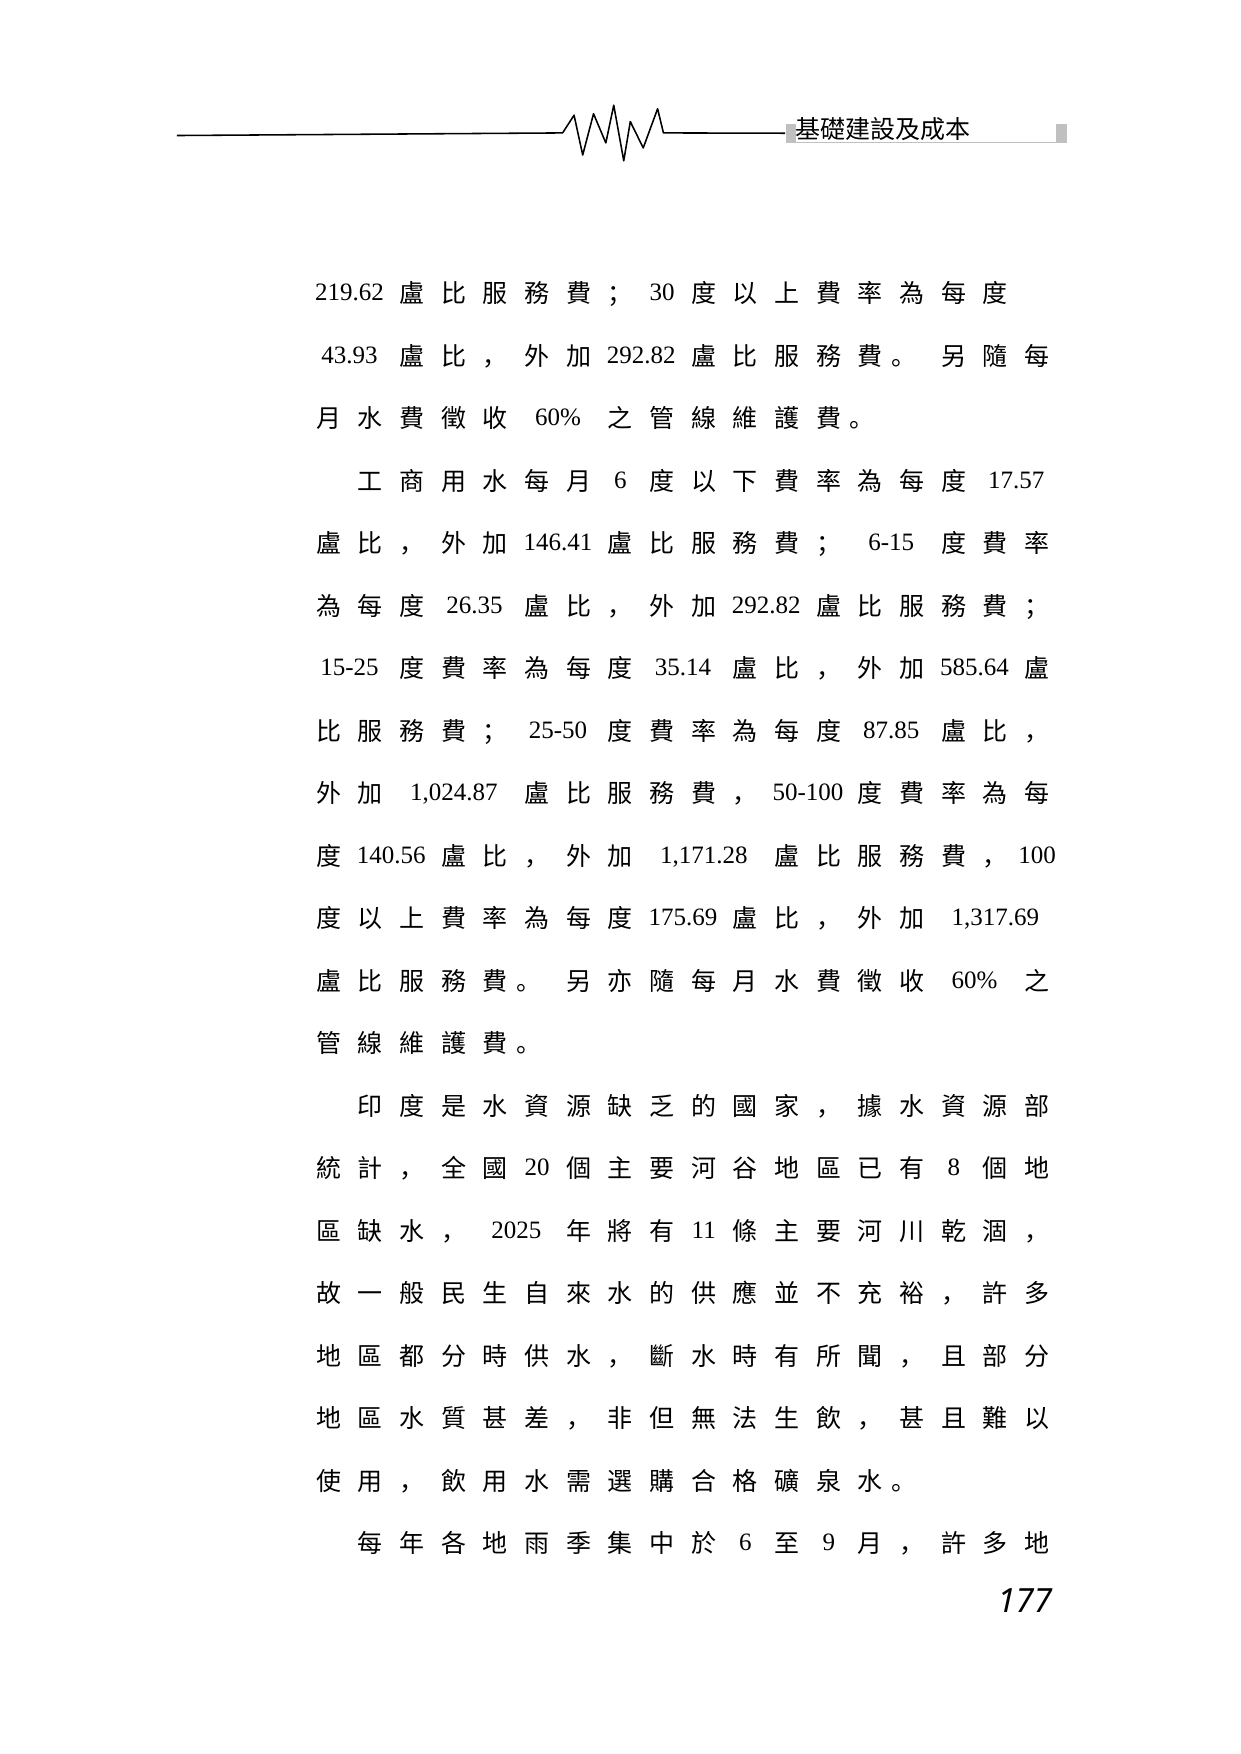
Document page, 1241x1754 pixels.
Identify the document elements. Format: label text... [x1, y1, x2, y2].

text 每年各地雨季集中於6至9月，許多地 [281, 1500, 1058, 1563]
text 工商用水每月6度以下費率為每度17.57盧比，外加146.41盧比服務費；6-15度費率為每度26.35盧比，外加292.82盧比服務費；15-25度費率為每度35.14盧比，外加585.64盧比服務費；25-50度費率為每度87.85盧比，外加1,024.87盧比服務費，50-100度費率為每度140.56盧比，外加1,171.28盧比服務費，100度以上費率為每度175.69盧比，外加1,317.69盧比服務費。另亦隨每月水費徵收60%之管線維護費。 [281, 438, 1058, 1063]
text 印度是水資源缺乏的國家，據水資源部統計，全國20個主要河谷地區已有8個地區缺水，2025年將有11條主要河川乾涸，故一般民生自來水的供應並不充裕，許多地區都分時供水，斷水時有所聞，且部分地區水質甚差，非但無法生飲，甚且難以使用，飲用水需選購合格礦泉水。 [281, 1063, 1058, 1500]
text 219.62盧比服務費；30度以上費率為每度43.93盧比，外加292.82盧比服務費。另隨每月水費徵收60%之管線維護費。 [281, 250, 1058, 438]
